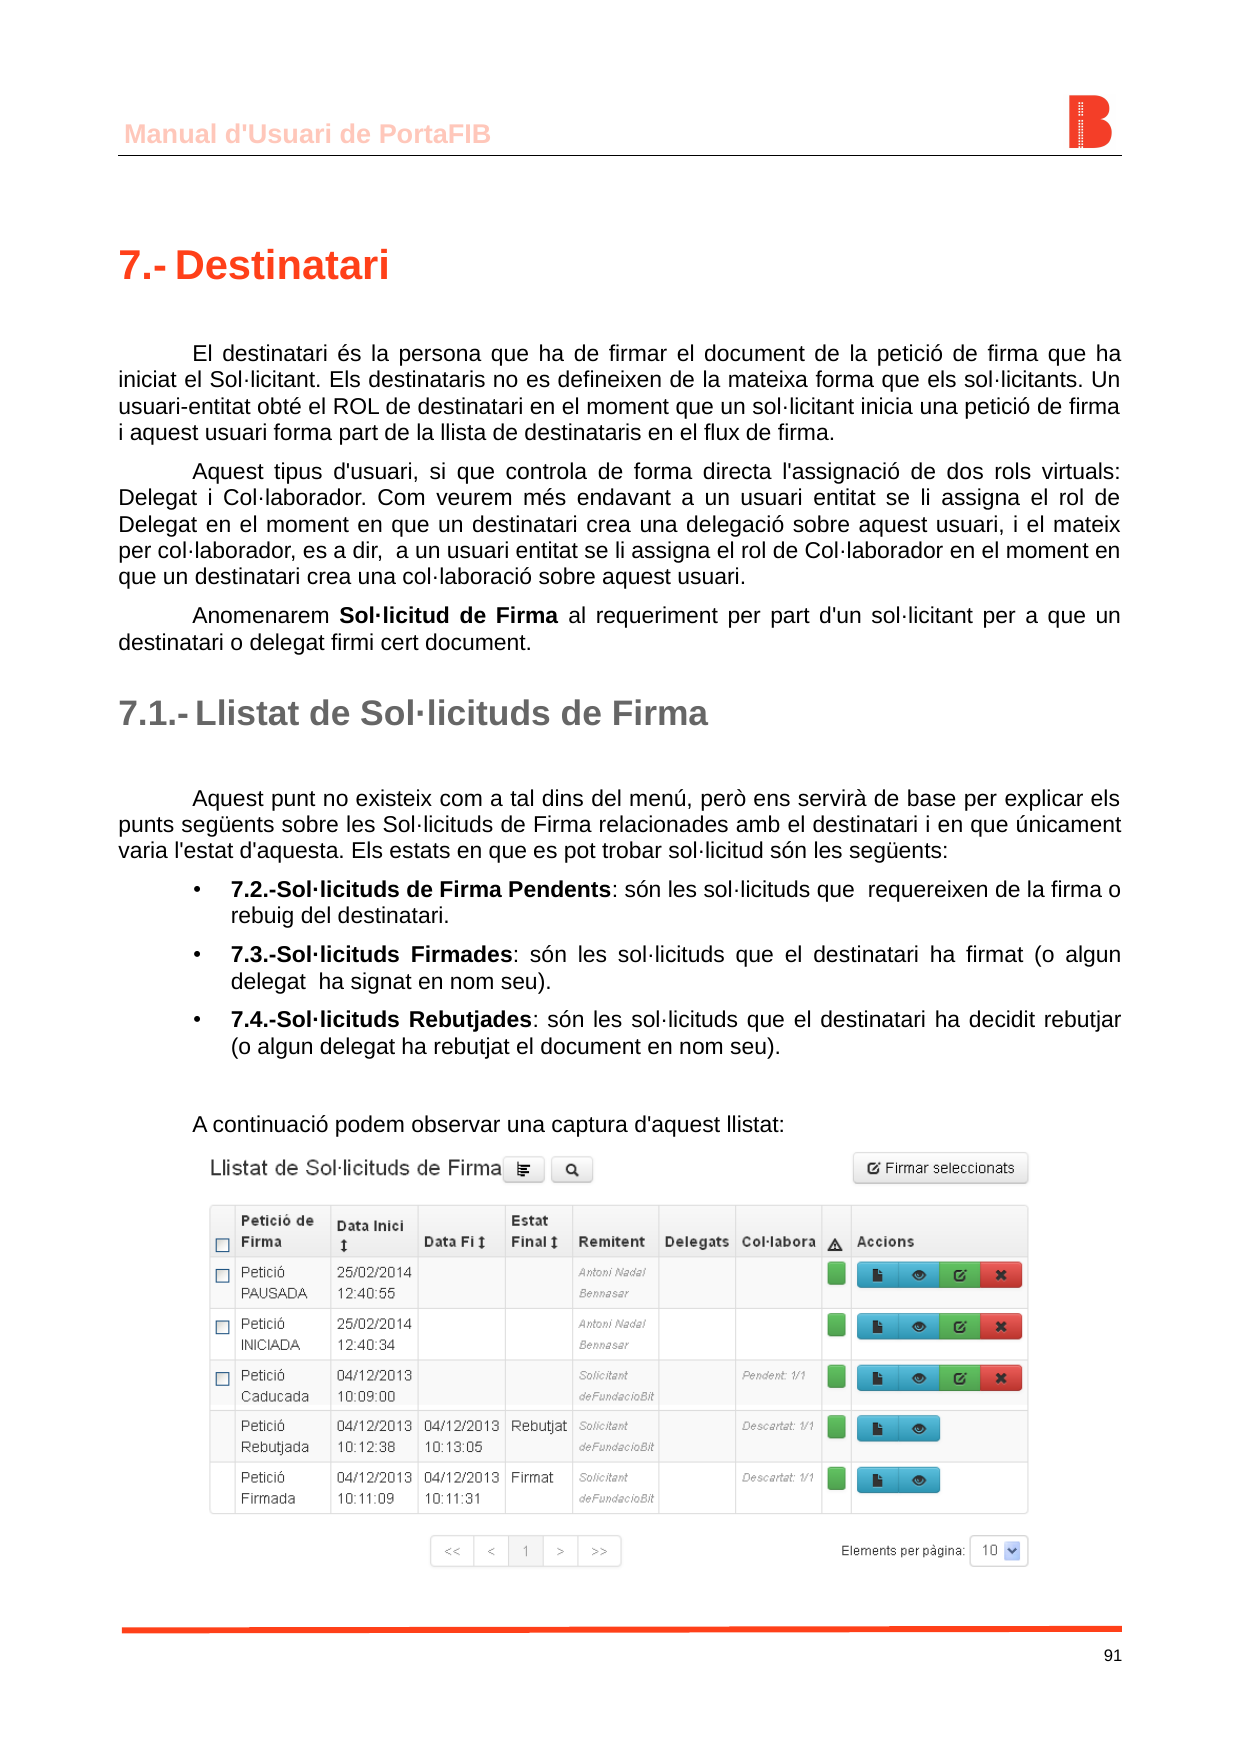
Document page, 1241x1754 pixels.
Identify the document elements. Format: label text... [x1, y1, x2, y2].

text Anomenarem Sol·licitud de Firma al requeriment per part d'un sol·licitant per a que un destinatari o delegat firmi cert document. [118, 602, 1122, 655]
subtitle Llistat de Sol·licituds de Firma [118, 692, 1122, 733]
list 7.2.-Sol·licituds de Firma Pendents: són les sol·licituds que requereixen de la firma o rebuig del destinatari. [193, 876, 1122, 929]
text El destinatari és la persona que ha de firmar el document de la petició de firma que ha iniciat el Sol·licitant. Els destinataris no es defineixen de la mateixa forma que els sol·licitants. Un usuari-entitat obté el ROL de destinatari en el moment que un sol·licitant inicia una petició de firma i aquest usuari forma part de la llista de destinataris en el flux de firma. [118, 340, 1122, 445]
picture [201, 1149, 1039, 1571]
text Aquest tipus d'usuari, si que controla de forma directa l'assignació de dos rols virtuals: Delegat i Col·laborador. Com veurem més endavant a un usuari entitat se li assigna el rol de Delegat en el moment en que un destinatari crea una delegació sobre aquest usuari, i el mateix per col·laborador, es a dir, a un usuari entitat se li assigna el rol de Col·laborador en el moment en que un destinatari crea una col·laboració sobre aquest usuari. [118, 458, 1122, 590]
text Aquest punt no existeix com a tal dins del menú, però ens servirà de base per explicar els punts següents sobre les Sol·licituds de Firma relacionades amb el destinatari i en que únicament varia l'estat d'aquesta. Els estats en que es pot trobar sol·licitud són les següents: [118, 784, 1122, 863]
list 7.4.-Sol·licituds Rebutjades: són les sol·licituds que el destinatari ha decidit rebutjar (o algun delegat ha rebutjat el document en nom seu). [193, 1006, 1122, 1059]
list 7.3.-Sol·licituds Firmades: són les sol·licituds que el destinatari ha firmat (o algun delegat ha signat en nom seu). [193, 941, 1122, 994]
subtitle Destinatari [118, 241, 1122, 289]
text A continuació podem observar una captura d'aquest llistat: [118, 1111, 1122, 1137]
picture [1063, 94, 1117, 150]
